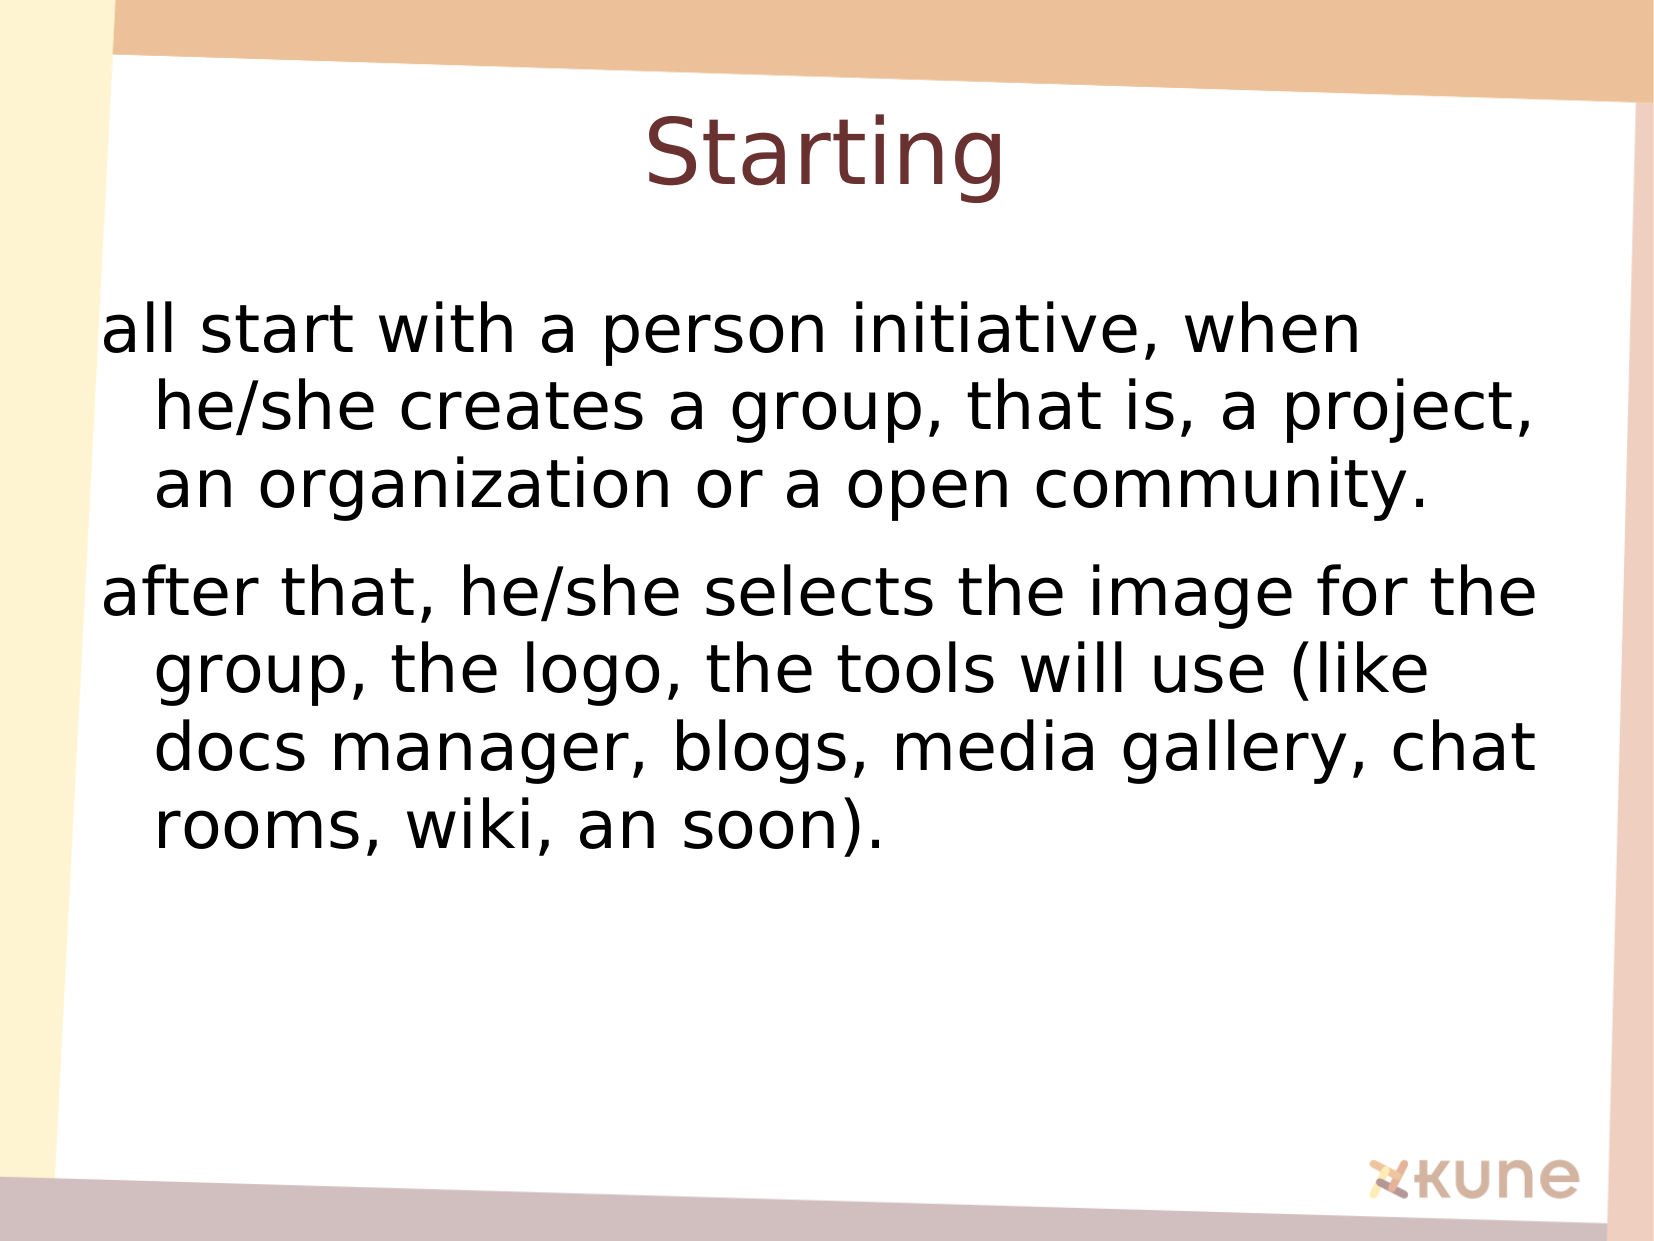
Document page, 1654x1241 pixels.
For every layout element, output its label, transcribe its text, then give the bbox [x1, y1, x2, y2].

title Starting [82, 56, 1571, 250]
picture [0, 0, 1654, 1241]
list all start with a person initiative, when he/she creates a group, that is, a project, an organization or a open community. after that, he/she selects the image for the group, the logo, the tools will use (like docs manager, blogs, media gallery, chat rooms, wiki, an soon). [82, 290, 1571, 1094]
